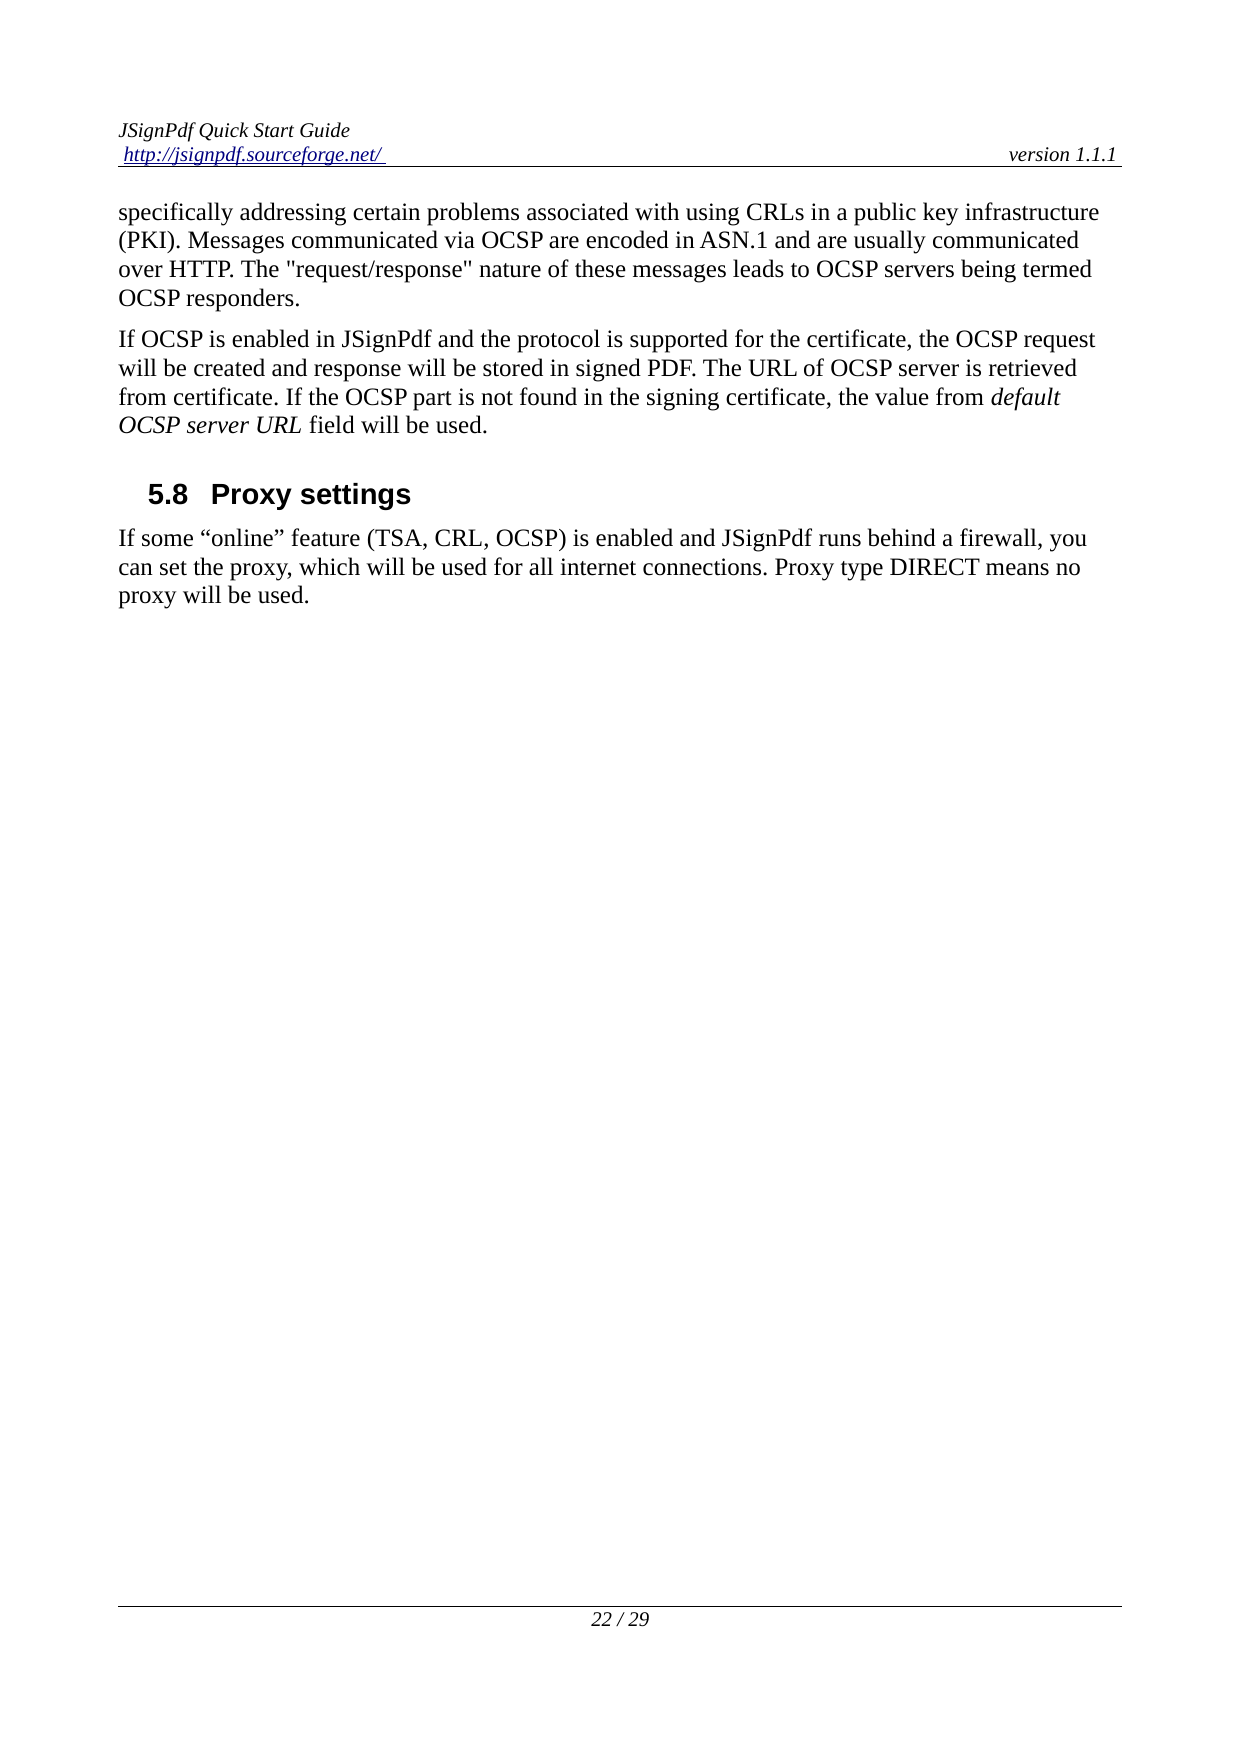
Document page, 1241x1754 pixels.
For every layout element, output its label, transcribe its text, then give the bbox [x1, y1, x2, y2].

text If some “online” feature (TSA, CRL, OCSP) is enabled and JSignPdf runs behind a firewall, you can set the proxy, which will be used for all internet connections. Proxy type DIRECT means no proxy will be used. [118, 523, 1122, 609]
text If OCSP is enabled in JSignPdf and the protocol is supported for the certificate, the OCSP request will be created and response will be stored in signed PDF. The URL of OCSP server is retrieved from certificate. If the OCSP part is not found in the signing certificate, the value from default OCSP server URL field will be used. [118, 324, 1122, 439]
subtitle Proxy settings [148, 477, 1116, 510]
text specifically addressing certain problems associated with using CRLs in a public key infrastructure (PKI). Messages communicated via OCSP are encoded in ASN.1 and are usually communicated over HTTP. The "request/response" nature of these messages leads to OCSP servers being termed OCSP responders. [118, 197, 1122, 312]
